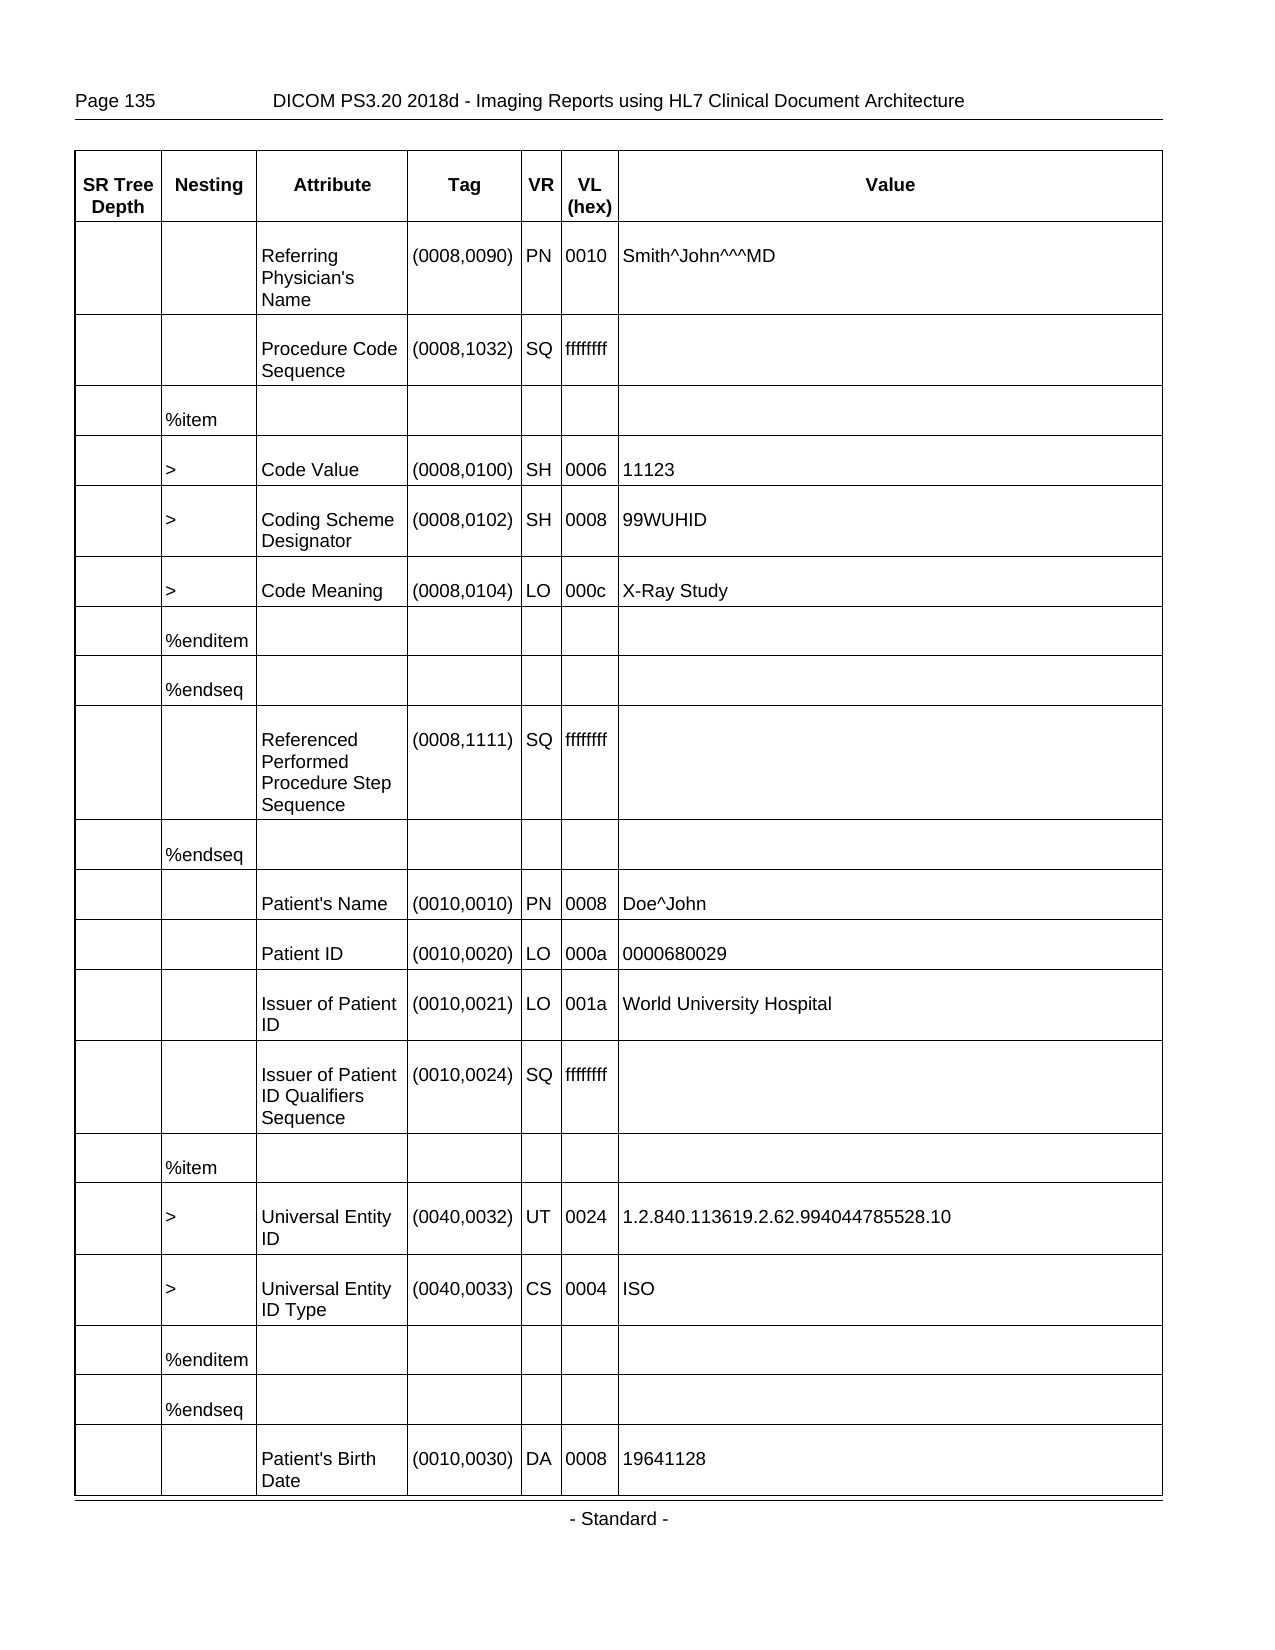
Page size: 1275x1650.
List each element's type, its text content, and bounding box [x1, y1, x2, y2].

table_cell SQ [522, 706, 561, 819]
table_cell World University Hospital [619, 970, 1162, 1040]
table_cell [76, 1183, 161, 1253]
table_cell Code Meaning [257, 557, 407, 606]
table_cell Universal Entity ID [257, 1183, 407, 1253]
table_cell [408, 607, 521, 655]
table_cell [76, 222, 161, 314]
table_cell (0008,0090) [408, 222, 521, 314]
table_cell [257, 656, 407, 705]
table_cell [619, 820, 1162, 869]
table_cell [76, 1326, 161, 1374]
table_cell 0010 [562, 222, 618, 314]
table_cell (0010,0010) [408, 870, 521, 919]
table_cell [522, 1326, 561, 1374]
table_cell %endseq [162, 656, 256, 705]
table_cell > [162, 557, 256, 606]
table_cell [76, 486, 161, 556]
table_cell CS [522, 1255, 561, 1325]
table_cell Patient's Birth Date [257, 1425, 407, 1495]
table_cell 0008 [562, 1425, 618, 1495]
table_cell Referring Physician's Name [257, 222, 407, 314]
table_cell [522, 386, 561, 435]
table_header Nesting [162, 151, 256, 221]
table_cell SH [522, 436, 561, 485]
table_cell [619, 386, 1162, 435]
table_cell %item [162, 386, 256, 435]
table_cell UT [522, 1183, 561, 1253]
table_cell ffffffff [562, 315, 618, 385]
table_cell (0040,0032) [408, 1183, 521, 1253]
table_cell [76, 1375, 161, 1424]
table_cell [562, 1134, 618, 1182]
table_cell [408, 1326, 521, 1374]
table_cell 000a [562, 920, 618, 968]
table_cell [619, 656, 1162, 705]
table_cell Universal Entity ID Type [257, 1255, 407, 1325]
table_cell [76, 920, 161, 968]
table_cell [76, 870, 161, 919]
table_cell [162, 222, 256, 314]
table_cell (0010,0021) [408, 970, 521, 1040]
table_cell [162, 920, 256, 968]
table_cell LO [522, 970, 561, 1040]
table_header VR [522, 151, 561, 221]
table_cell %endseq [162, 820, 256, 869]
table_cell [257, 820, 407, 869]
table_cell [257, 607, 407, 655]
table_cell (0010,0020) [408, 920, 521, 968]
table_cell [257, 1375, 407, 1424]
table_header Tag [408, 151, 521, 221]
table_cell [562, 386, 618, 435]
table_cell ffffffff [562, 1041, 618, 1132]
table_cell > [162, 436, 256, 485]
table_cell [257, 1326, 407, 1374]
table_cell [619, 706, 1162, 819]
table_cell [76, 706, 161, 819]
table_cell [76, 1134, 161, 1182]
table_cell (0040,0033) [408, 1255, 521, 1325]
table_cell [162, 1425, 256, 1495]
table_cell [619, 1375, 1162, 1424]
table_cell %enditem [162, 607, 256, 655]
table_cell [619, 315, 1162, 385]
table_cell SH [522, 486, 561, 556]
table_cell [76, 557, 161, 606]
table_cell Smith^John^^^MD [619, 222, 1162, 314]
table_cell [76, 820, 161, 869]
table_cell [562, 656, 618, 705]
table_cell [522, 656, 561, 705]
table_cell 19641128 [619, 1425, 1162, 1495]
table_cell [522, 607, 561, 655]
table_cell [619, 1326, 1162, 1374]
table_cell 0004 [562, 1255, 618, 1325]
table_cell [76, 436, 161, 485]
table_cell [408, 656, 521, 705]
table_cell [257, 1134, 407, 1182]
table_cell > [162, 1183, 256, 1253]
table_cell Issuer of Patient ID [257, 970, 407, 1040]
table_cell X-Ray Study [619, 557, 1162, 606]
table_cell Coding Scheme Designator [257, 486, 407, 556]
table_cell %item [162, 1134, 256, 1182]
table_header VL (hex) [562, 151, 618, 221]
table_cell (0010,0024) [408, 1041, 521, 1132]
table_cell [619, 1134, 1162, 1182]
table_cell [408, 386, 521, 435]
table_cell [76, 656, 161, 705]
table_cell [162, 315, 256, 385]
table_cell [76, 386, 161, 435]
table_cell %enditem [162, 1326, 256, 1374]
table_cell [562, 607, 618, 655]
table_cell (0008,1111) [408, 706, 521, 819]
table_cell 11123 [619, 436, 1162, 485]
table_cell PN [522, 870, 561, 919]
table_cell LO [522, 920, 561, 968]
table_cell [76, 970, 161, 1040]
table_cell 0000680029 [619, 920, 1162, 968]
table_cell [76, 315, 161, 385]
table_cell [619, 607, 1162, 655]
table_cell [619, 1041, 1162, 1132]
table_header Attribute [257, 151, 407, 221]
table_cell [522, 1375, 561, 1424]
table_cell ISO [619, 1255, 1162, 1325]
table_cell Patient ID [257, 920, 407, 968]
table_cell LO [522, 557, 561, 606]
table_cell DA [522, 1425, 561, 1495]
table_cell [522, 1134, 561, 1182]
table_cell (0008,1032) [408, 315, 521, 385]
table_header Value [619, 151, 1162, 221]
table_cell > [162, 486, 256, 556]
table_cell [562, 1326, 618, 1374]
table_cell 000c [562, 557, 618, 606]
table_cell 0008 [562, 486, 618, 556]
table_cell ffffffff [562, 706, 618, 819]
table_header SR Tree Depth [76, 151, 161, 221]
table_cell [562, 1375, 618, 1424]
table_cell (0008,0104) [408, 557, 521, 606]
table_cell [162, 706, 256, 819]
table_cell SQ [522, 315, 561, 385]
table_cell Issuer of Patient ID Qualifiers Sequence [257, 1041, 407, 1132]
table_cell [162, 870, 256, 919]
table_cell Code Value [257, 436, 407, 485]
table_cell Procedure Code Sequence [257, 315, 407, 385]
table_cell 99WUHID [619, 486, 1162, 556]
table_cell [76, 1255, 161, 1325]
table_cell [76, 1041, 161, 1132]
table_cell 1.2.840.113619.2.62.994044785528.10 [619, 1183, 1162, 1253]
table_cell Patient's Name [257, 870, 407, 919]
table_cell (0008,0100) [408, 436, 521, 485]
table_cell 0008 [562, 870, 618, 919]
table_cell [162, 970, 256, 1040]
table_cell [162, 1041, 256, 1132]
table_cell [562, 820, 618, 869]
table_cell %endseq [162, 1375, 256, 1424]
table_cell [408, 820, 521, 869]
table_cell Referenced Performed Procedure Step Sequence [257, 706, 407, 819]
table_cell 0024 [562, 1183, 618, 1253]
table_cell (0008,0102) [408, 486, 521, 556]
table_cell [408, 1134, 521, 1182]
table_cell [522, 820, 561, 869]
table_cell SQ [522, 1041, 561, 1132]
table_cell Doe^John [619, 870, 1162, 919]
table_cell (0010,0030) [408, 1425, 521, 1495]
table_cell [76, 1425, 161, 1495]
table_cell > [162, 1255, 256, 1325]
table_cell 001a [562, 970, 618, 1040]
table_cell 0006 [562, 436, 618, 485]
table_cell [76, 607, 161, 655]
table_cell [257, 386, 407, 435]
table_cell [408, 1375, 521, 1424]
table_cell PN [522, 222, 561, 314]
